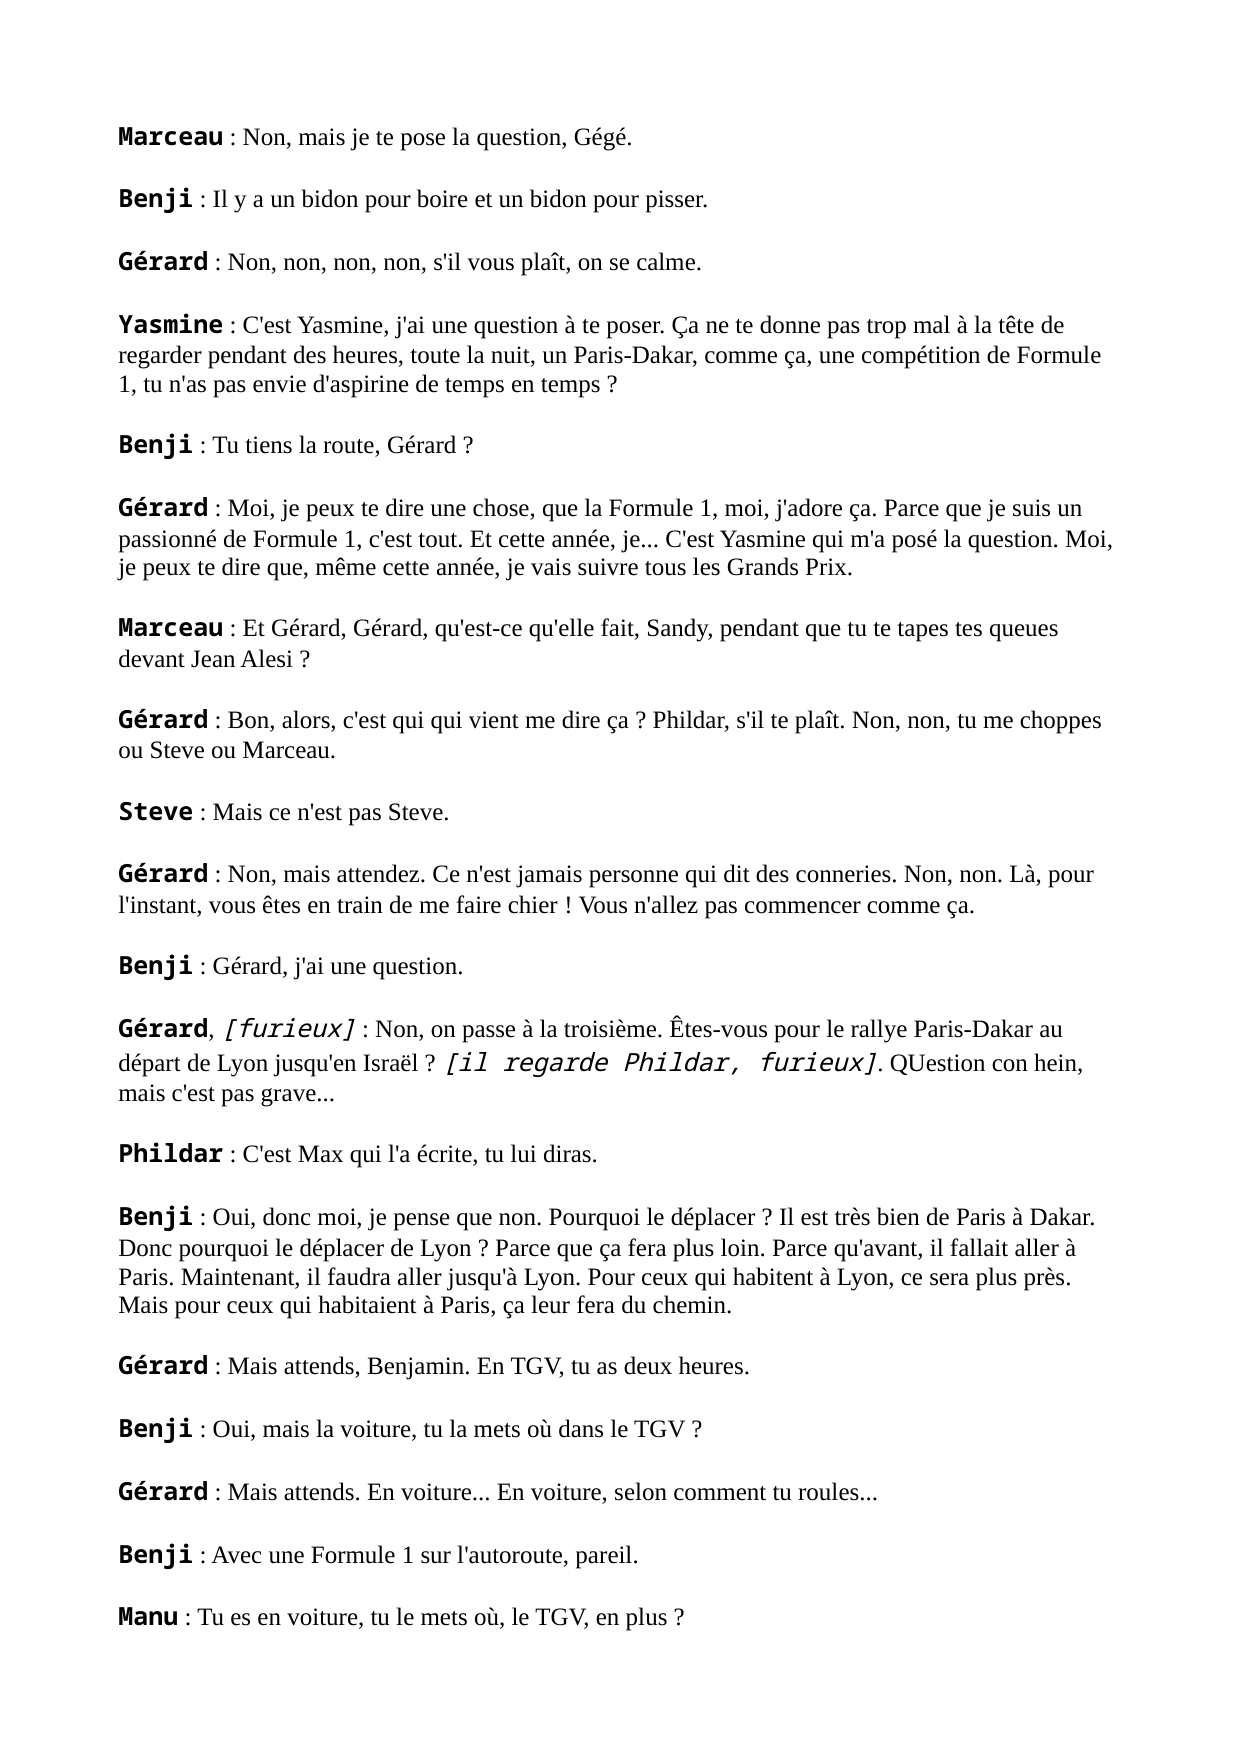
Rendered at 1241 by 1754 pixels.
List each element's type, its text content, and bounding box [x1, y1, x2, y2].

text Gérard : Non, mais attendez. Ce n'est jamais personne qui dit des conneries. Non, non. Là, pour l'instant, vous êtes en train de me faire chier ! Vous n'allez pas commencer comme ça. [118, 856, 1122, 919]
text Gérard : Mais attends. En voiture... En voiture, selon comment tu roules... [118, 1473, 1122, 1507]
text Gérard, [furieux] : Non, on passe à la troisième. Êtes-vous pour le rallye Paris-Dakar au départ de Lyon jusqu'en Israël ? [il regarde Phildar, furieux]. QUestion con hein, mais c'est pas grave... [118, 1010, 1122, 1107]
text Marceau : Non, mais je te pose la question, Gégé. [118, 118, 1122, 152]
text Gérard : Non, non, non, non, s'il vous plaît, on se calme. [118, 244, 1122, 278]
text Gérard : Mais attends, Benjamin. En TGV, tu as deux heures. [118, 1348, 1122, 1382]
text Benji : Il y a un bidon pour boire et un bidon pour pisser. [118, 181, 1122, 215]
text Benji : Oui, donc moi, je pense que non. Pourquoi le déplacer ? Il est très bien de Paris à Dakar. Donc pourquoi le déplacer de Lyon ? Parce que ça fera plus loin. Parce qu'avant, il fallait aller à Paris. Maintenant, il faudra aller jusqu'à Lyon. Pour ceux qui habitent à Lyon, ce sera plus près. Mais pour ceux qui habitaient à Paris, ça leur fera du chemin. [118, 1199, 1122, 1319]
text Benji : Avec une Formule 1 sur l'autoroute, pareil. [118, 1536, 1122, 1570]
text Gérard : Moi, je peux te dire une chose, que la Formule 1, moi, j'adore ça. Parce que je suis un passionné de Formule 1, c'est tout. Et cette année, je... C'est Yasmine qui m'a posé la question. Moi, je peux te dire que, même cette année, je vais suivre tous les Grands Prix. [118, 490, 1122, 581]
text Benji : Oui, mais la voiture, tu la mets où dans le TGV ? [118, 1411, 1122, 1445]
text Yasmine : C'est Yasmine, j'ai une question à te poser. Ça ne te donne pas trop mal à la tête de regarder pendant des heures, toute la nuit, un Paris-Dakar, comme ça, une compétition de Formule 1, tu n'as pas envie d'aspirine de temps en temps ? [118, 307, 1122, 398]
text Gérard : Bon, alors, c'est qui qui vient me dire ça ? Phildar, s'il te plaît. Non, non, tu me choppes ou Steve ou Marceau. [118, 702, 1122, 764]
text Steve : Mais ce n'est pas Steve. [118, 793, 1122, 827]
text Marceau : Et Gérard, Gérard, qu'est-ce qu'elle fait, Sandy, pendant que tu te tapes tes queues devant Jean Alesi ? [118, 610, 1122, 673]
text Manu : Tu es en voiture, tu le mets où, le TGV, en plus ? [118, 1599, 1122, 1633]
text Benji : Gérard, j'ai une question. [118, 947, 1122, 982]
text Phildar : C'est Max qui l'a écrite, tu lui diras. [118, 1136, 1122, 1170]
text Benji : Tu tiens la route, Gérard ? [118, 427, 1122, 461]
